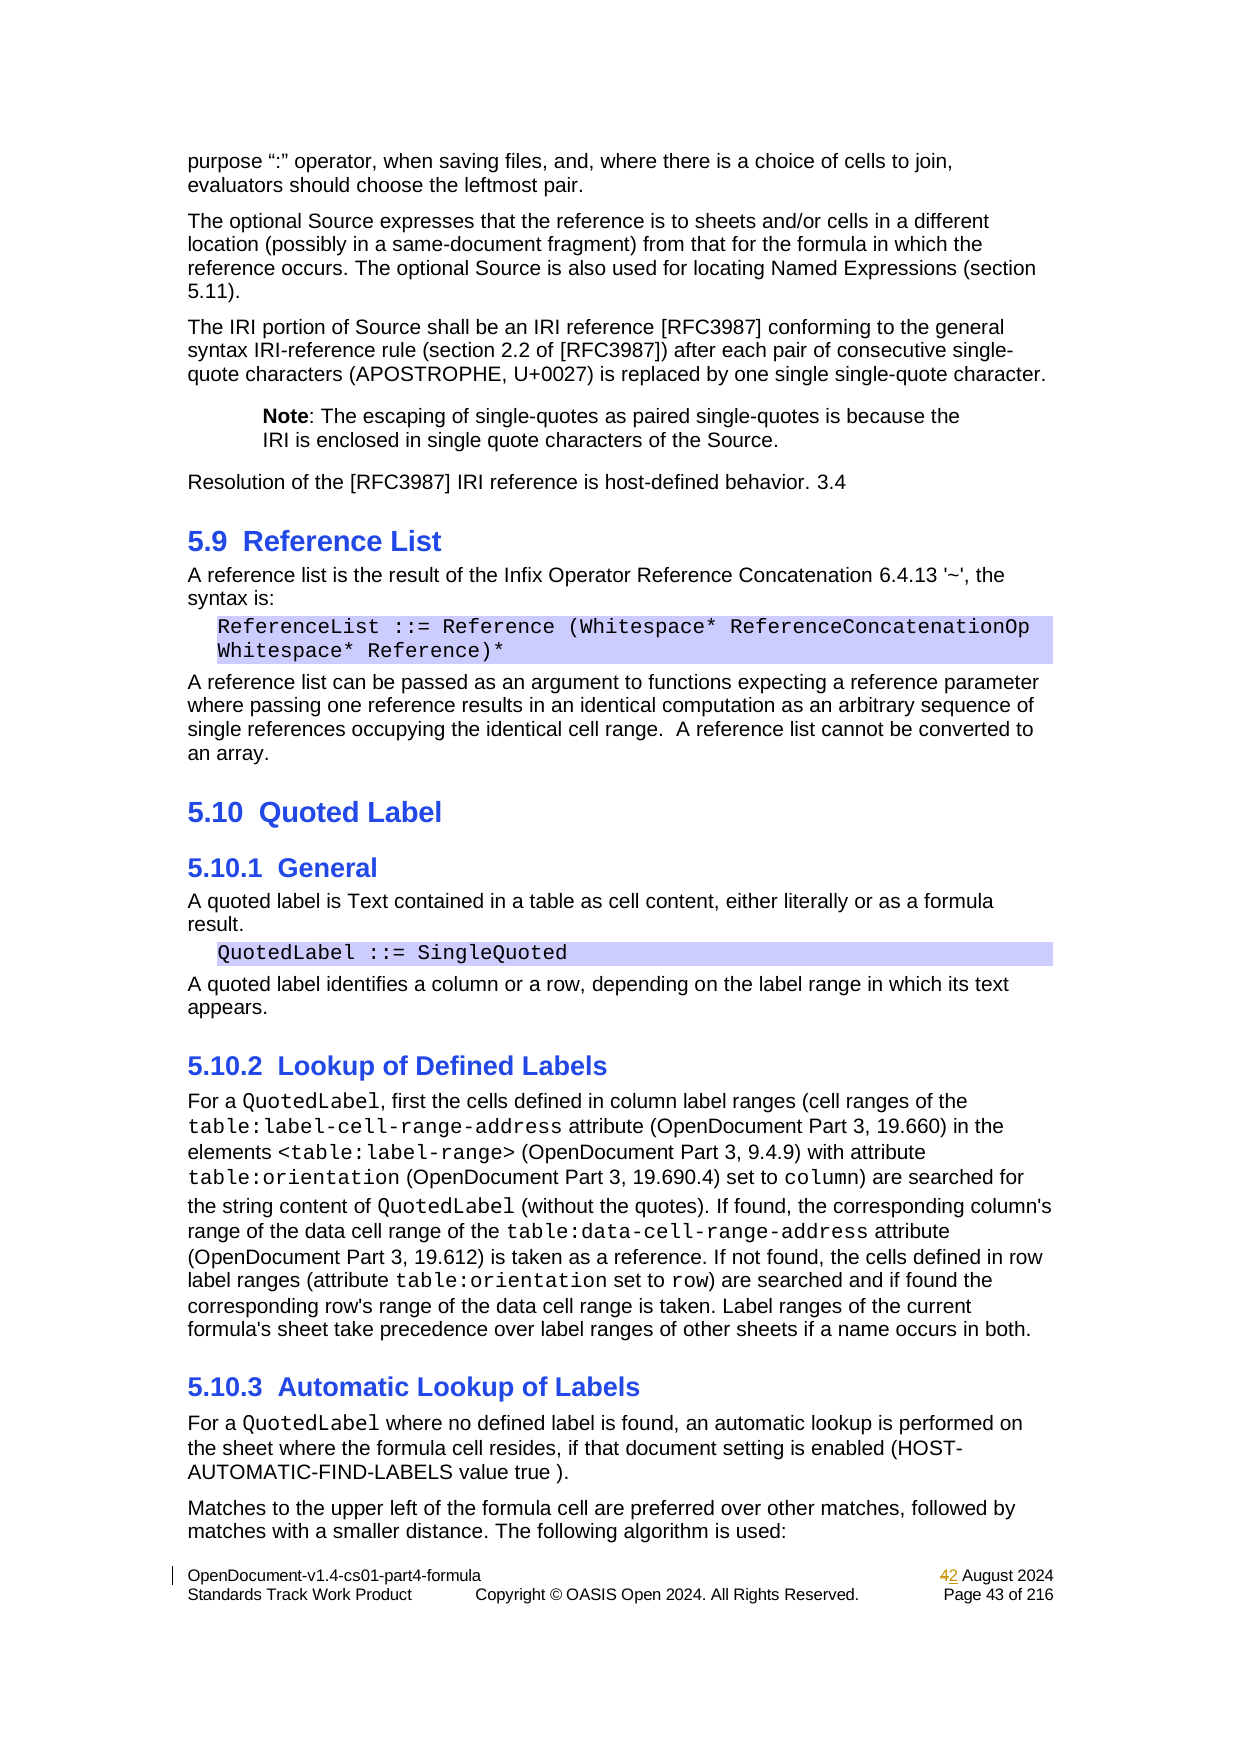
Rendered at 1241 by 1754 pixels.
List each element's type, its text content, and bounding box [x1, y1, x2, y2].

text A reference list can be passed as an argument to functions expecting a reference parameter where passing one reference results in an identical computation as an arbitrary sequence of single references occupying the identical cell range. A reference list cannot be converted to an array. [187, 670, 1053, 764]
text ReferenceList ::= Reference (Whitespace* ReferenceConcatenationOp Whitespace* Reference)* [217, 616, 1053, 664]
text For a QuotedLabel, first the cells defined in column label ranges (cell ranges of the table:label-cell-range-address attribute (OpenDocument Part 3, 19.660) in the elements <table:label-range> (OpenDocument Part 3, 9.4.9) with attribute table:orientation (OpenDocument Part 3, 19.690.4) set to column) are searched for the string content of QuotedLabel (without the quotes). If found, the corresponding column's range of the data cell range of the table:data-cell-range-address attribute (OpenDocument Part 3, 19.612) is taken as a reference. If not found, the cells defined in row label ranges (attribute table:orientation set to row) are searched and if found the corresponding row's range of the data cell range is taken. Label ranges of the current formula's sheet take precedence over label ranges of other sheets if a name occurs in both. [187, 1086, 1053, 1341]
subtitle Reference List [187, 525, 1053, 557]
text The IRI portion of Source shall be an IRI reference [RFC3987] conforming to the general syntax IRI-reference rule (section 2.2 of [RFC3987]) after each pair of consecutive single-quote characters (APOSTROPHE, U+0027) is replaced by one single single-quote character. [187, 315, 1053, 386]
text Resolution of the [RFC3987] IRI reference is host-defined behavior. 3.4 [187, 470, 1053, 494]
text QuotedLabel ::= SingleQuoted [217, 942, 1053, 966]
text Note: The escaping of single-quotes as paired single-quotes is because the IRI is enclosed in single quote characters of the Source. [262, 404, 978, 452]
text A quoted label identifies a column or a row, depending on the label range in which its text appears. [187, 972, 1053, 1019]
subtitle Lookup of Defined Labels [187, 1050, 1053, 1080]
text A quoted label is Text contained in a table as cell content, either literally or as a formula result. [187, 889, 1053, 936]
text The optional Source expresses that the reference is to sheets and/or cells in a different location (possibly in a same-document fragment) from that for the formula in which the reference occurs. The optional Source is also used for locating Named Expressions (section 5.11). [187, 209, 1053, 303]
subtitle Automatic Lookup of Labels [187, 1372, 1053, 1402]
subtitle Quoted Label [187, 796, 1053, 828]
text purpose “:” operator, when saving files, and, where there is a choice of cells to join, evaluators should choose the leftmost pair. [187, 150, 1053, 197]
subtitle General [187, 853, 1053, 883]
text A reference list is the result of the Infix Operator Reference Concatenation 6.4.13 '~', the syntax is: [187, 563, 1053, 610]
text Matches to the upper left of the formula cell are preferred over other matches, followed by matches with a smaller distance. The following algorithm is used: [187, 1496, 1053, 1543]
text For a QuotedLabel where no defined label is found, an automatic lookup is performed on the sheet where the formula cell resides, if that document setting is enabled (HOST-AUTOMATIC-FIND-LABELS value true ). [187, 1408, 1053, 1484]
